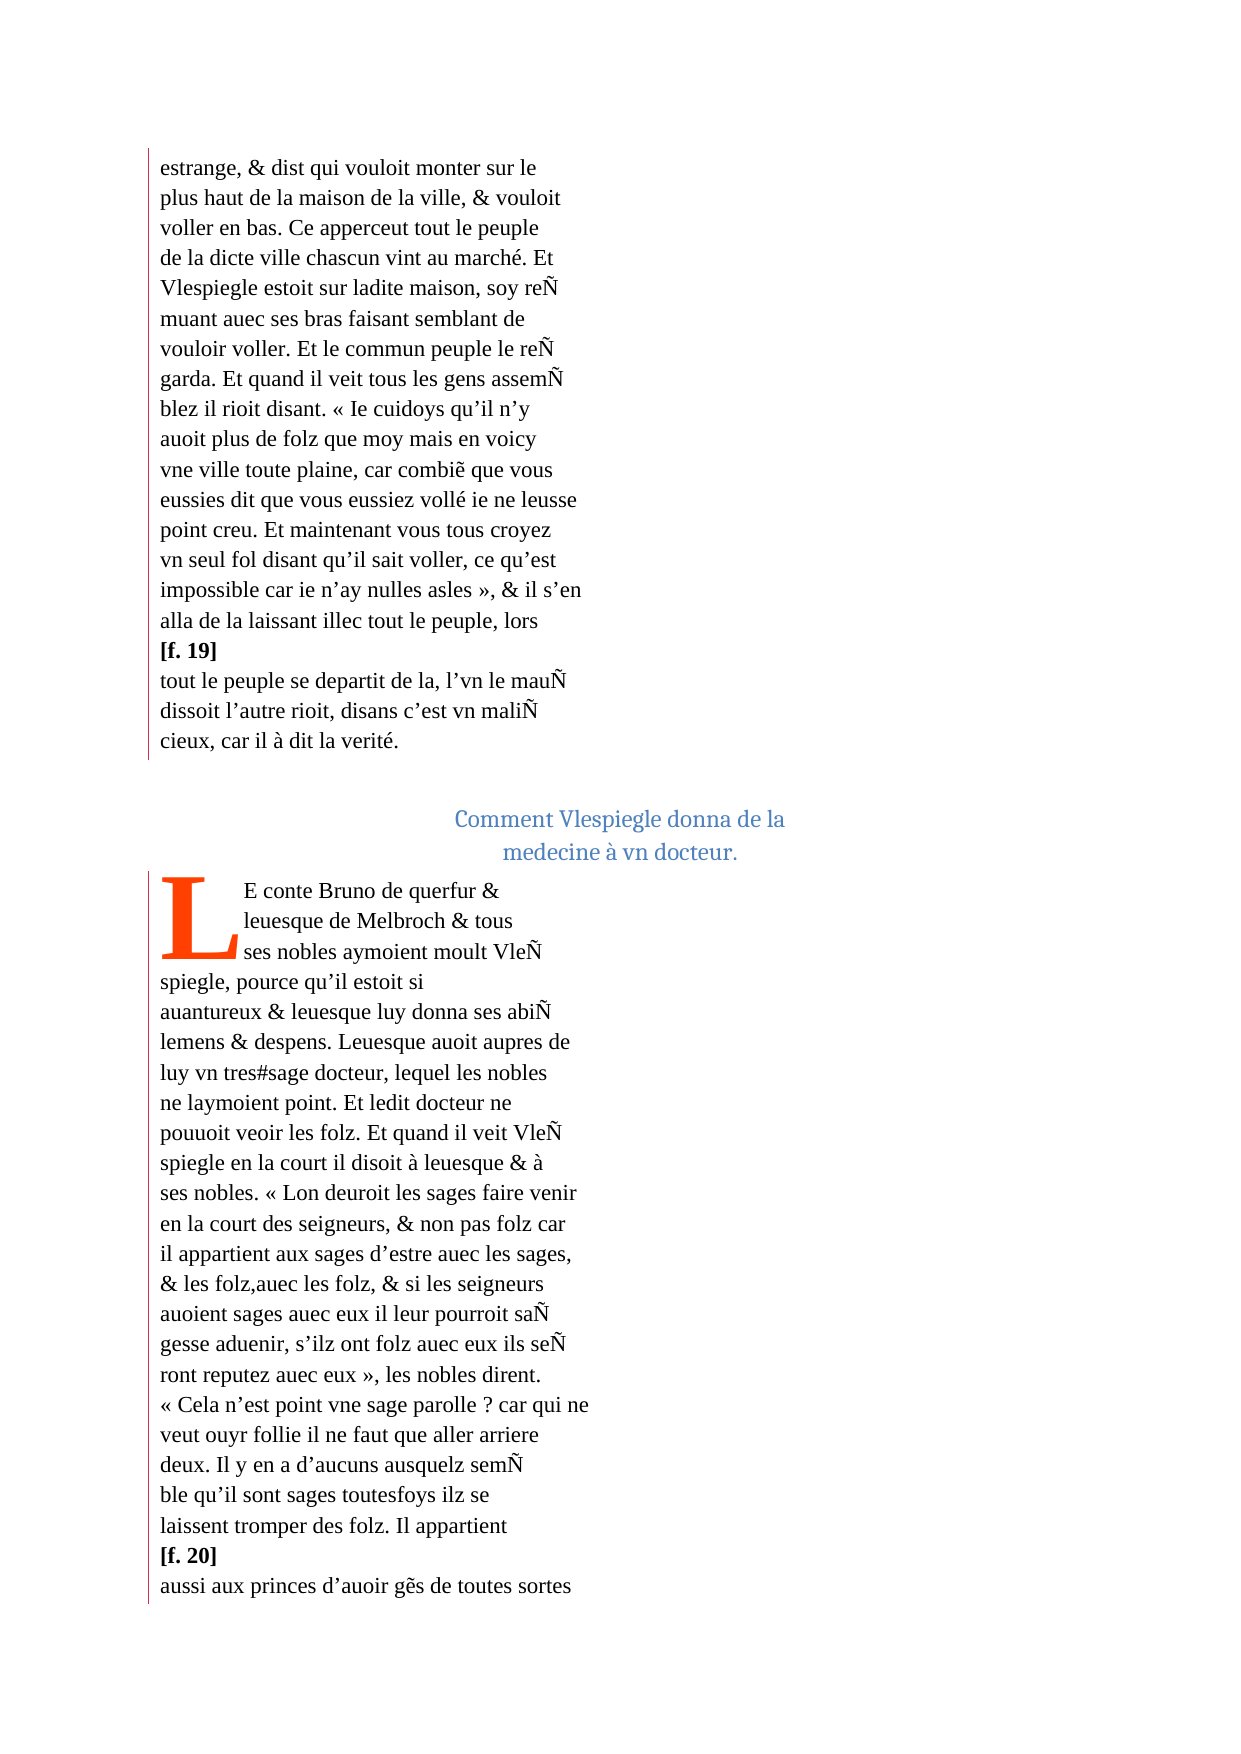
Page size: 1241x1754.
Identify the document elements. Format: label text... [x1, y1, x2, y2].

text LE conte Bruno de querfur & leuesque de Melbroch & tous ses nobles aymoient moult VleÑ spiegle, pource qu’il estoit si auantureux & leuesque luy donna ses abiÑ lemens & despens. Leuesque auoit aupres de luy vn tres#sage docteur, lequel les nobles ne laymoient point. Et ledit docteur ne pouuoit veoir les folz. Et quand il veit VleÑ spiegle en la court il disoit à leuesque & à ses nobles. « Lon deuroit les sages faire venir en la court des seigneurs, & non pas folz car il appartient aux sages d’estre auec les sages, & les folz,auec les folz, & si les seigneurs auoient sages auec eux il leur pourroit saÑ gesse aduenir, s’ilz ont folz auec eux ils seÑ ront reputez auec eux », les nobles dirent. « Cela n’est point vne sage parolle ? car qui ne veut ouyr follie il ne faut que aller arriere deux. Il y en a d’aucuns ausquelz semÑ ble qu’il sont sages toutesfoys ilz se laissent tromper des folz. Il appartient [f. 20] aussi aux princes d’auoir gẽs de toutes sortes [149, 871, 1093, 1604]
subtitle Comment Vlespiegle donna de la medecine à vn docteur. [148, 805, 1093, 867]
text estrange, & dist qui vouloit monter sur le plus haut de la maison de la ville, & vouloit voller en bas. Ce apperceut tout le peuple de la dicte ville chascun vint au marché. Et Vlespiegle estoit sur ladite maison, soy reÑ muant auec ses bras faisant semblant de vouloir voller. Et le commun peuple le reÑ garda. Et quand il veit tous les gens assemÑ blez il rioit disant. « Ie cuidoys qu’il n’y auoit plus de folz que moy mais en voicy vne ville toute plaine, car combiẽ que vous eussies dit que vous eussiez vollé ie ne leusse point creu. Et maintenant vous tous croyez vn seul fol disant qu’il sait voller, ce qu’est impossible car ie n’ay nulles asles », & il s’en alla de la laissant illec tout le peuple, lors [f. 19] tout le peuple se departit de la, l’vn le mauÑ dissoit l’autre rioit, disans c’est vn maliÑ cieux, car il à dit la verité. [149, 148, 1093, 760]
